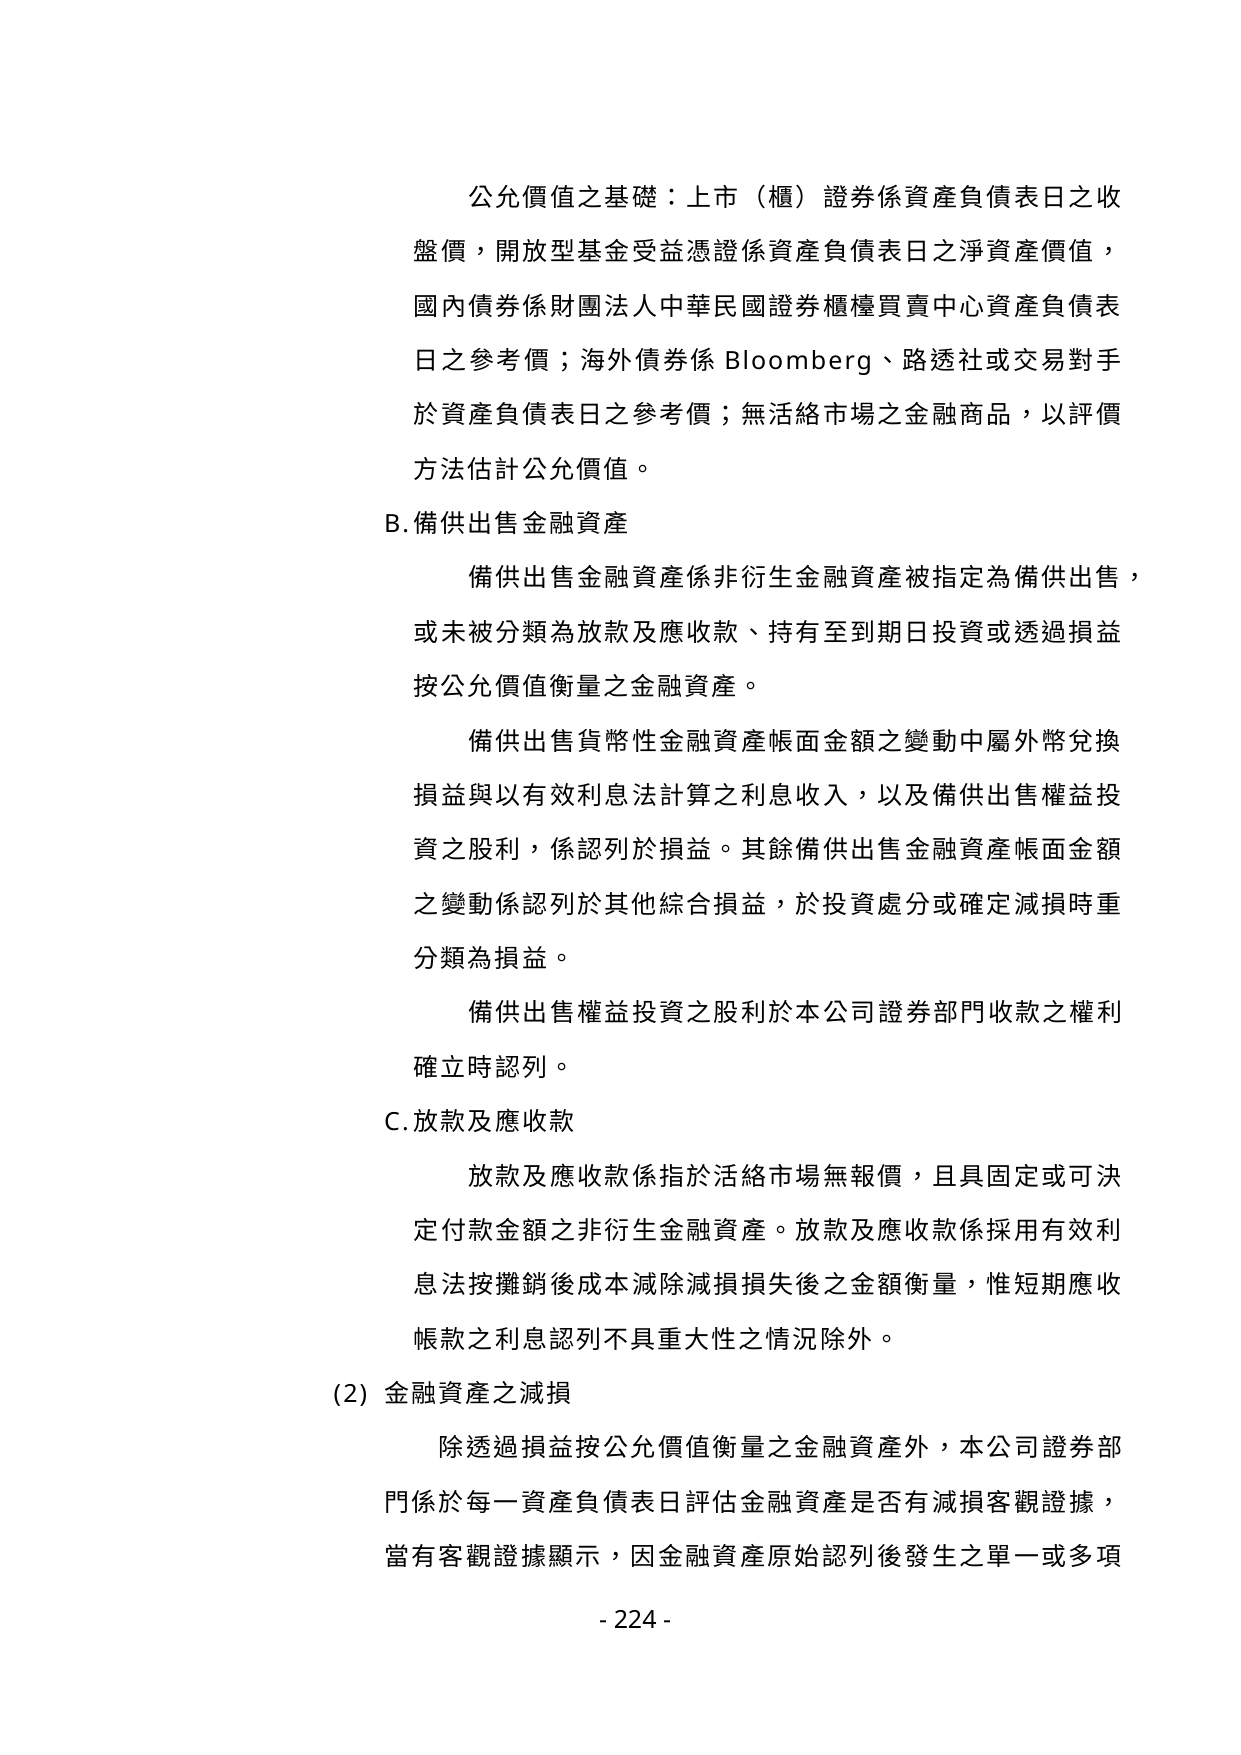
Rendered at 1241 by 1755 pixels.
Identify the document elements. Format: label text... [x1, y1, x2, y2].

text 除透過損益按公允價值衡量之金融資產外，本公司證券部門係於每一資產負債表日評估金融資產是否有減損客觀證據，當有客觀證據顯示，因金融資產原始認列後發生之單一或多項 [384, 1428, 1122, 1573]
text 放款及應收款係指於活絡市場無報價，且具固定或可決定付款金額之非衍生金融資產。放款及應收款係採用有效利息法按攤銷後成本減除減損損失後之金額衡量，惟短期應收帳款之利息認列不具重大性之情況除外。 [413, 1156, 1122, 1355]
text 備供出售貨幣性金融資產帳面金額之變動中屬外幣兌換損益與以有效利息法計算之利息收入，以及備供出售權益投資之股利，係認列於損益。其餘備供出售金融資產帳面金額之變動係認列於其他綜合損益，於投資處分或確定減損時重分類為損益。 [413, 721, 1122, 975]
text (2) 金融資產之減損 [325, 1373, 1122, 1410]
text C. 放款及應收款 [384, 1102, 1122, 1138]
text 備供出售金融資產係非衍生金融資產被指定為備供出售，或未被分類為放款及應收款、持有至到期日投資或透過損益按公允價值衡量之金融資產。 [413, 558, 1122, 703]
text 公允價值之基礎：上市（櫃）證券係資產負債表日之收盤價，開放型基金受益憑證係資產負債表日之淨資產價值，國內債券係財團法人中華民國證券櫃檯買賣中心資產負債表日之參考價；海外債券係Bloomberg、路透社或交易對手於資產負債表日之參考價；無活絡市場之金融商品，以評價方法估計公允價值。 [413, 177, 1122, 485]
text B. 備供出售金融資產 [384, 503, 1122, 540]
text 備供出售權益投資之股利於本公司證券部門收款之權利確立時認列。 [413, 993, 1122, 1083]
